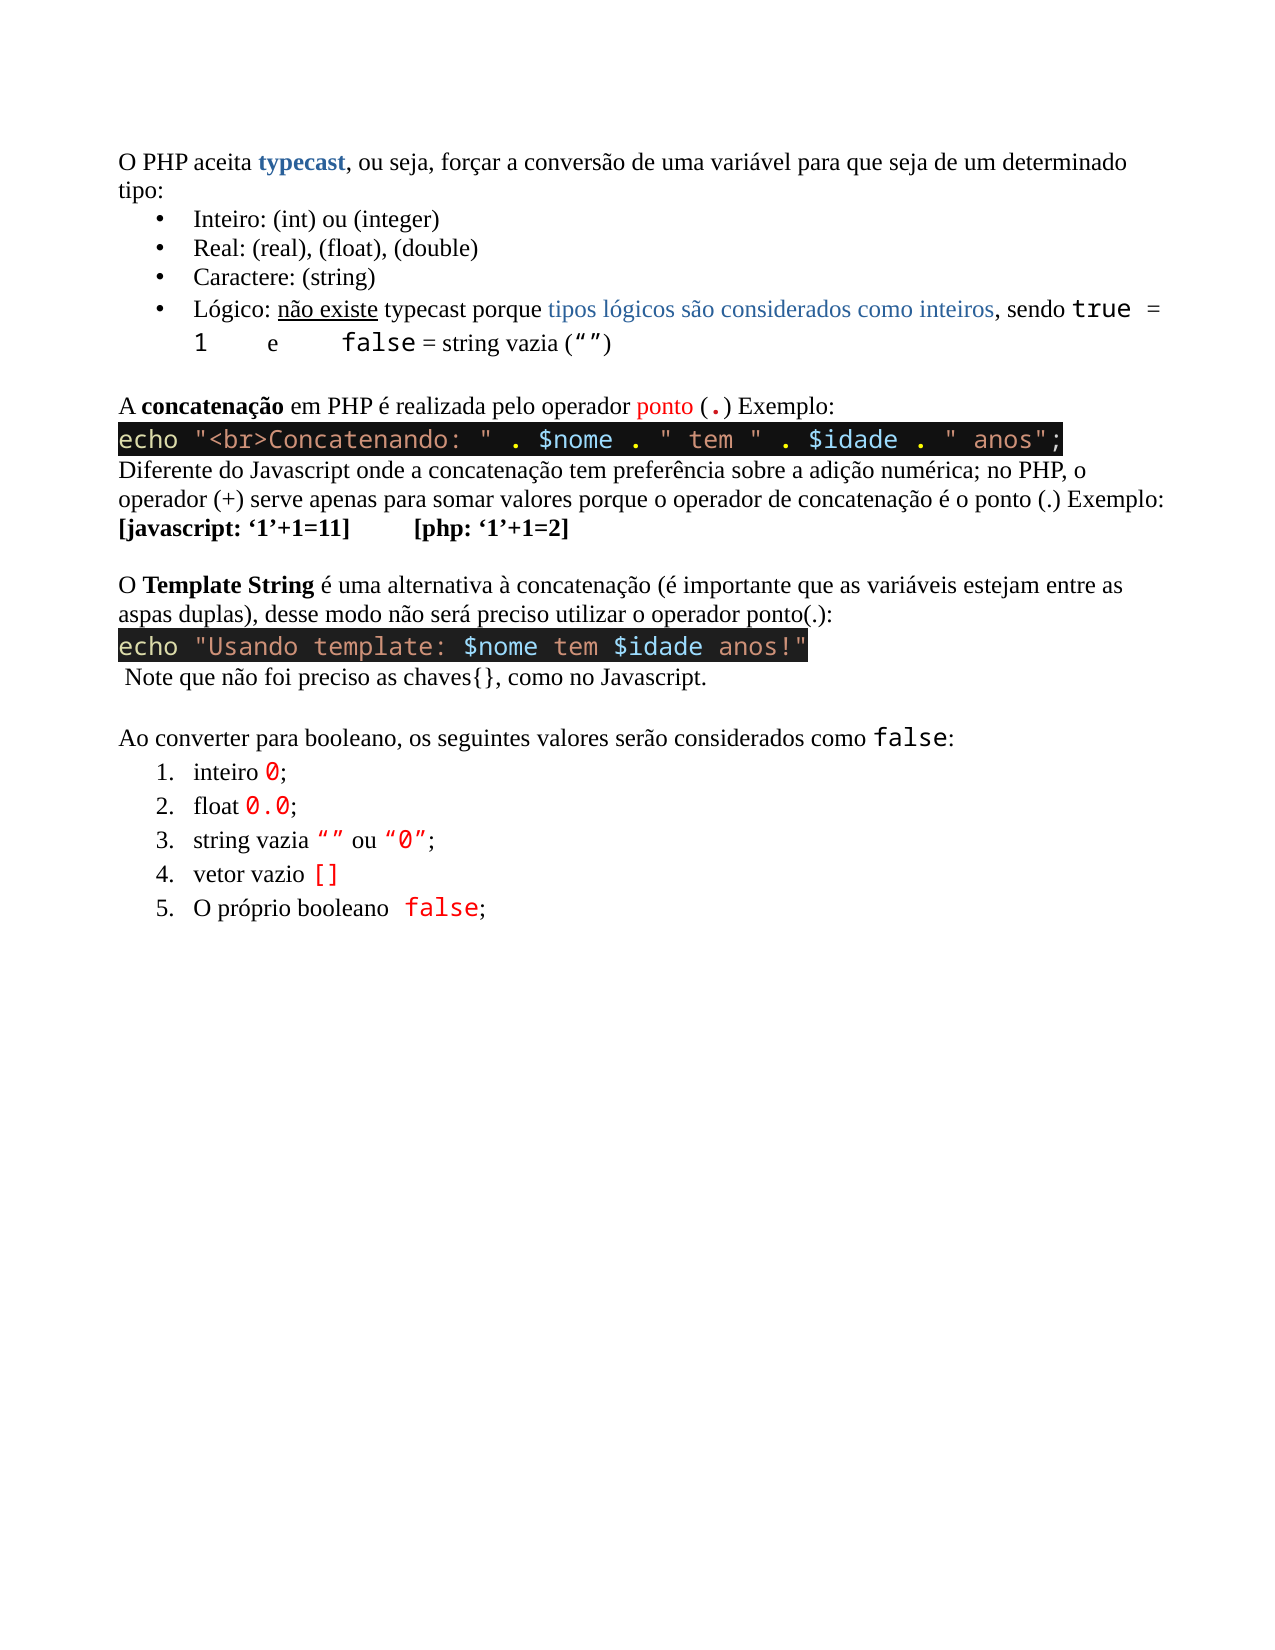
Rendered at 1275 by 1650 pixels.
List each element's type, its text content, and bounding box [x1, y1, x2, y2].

list Caractere: (string) [156, 262, 1175, 291]
text echo "<br>Concatenando: " . $nome . " tem " . $idade . " anos"; [118, 422, 1211, 456]
list Lógico: não existe typecast porque tipos lógicos são considerados como inteiros, sendo true = 1 e false = string vazia (“”) [156, 291, 1175, 359]
text Note que não foi preciso as chaves{}, como no Javascript. [118, 662, 1175, 691]
list Inteiro: (int) ou (integer) [156, 204, 1175, 233]
list vetor vazio [] [156, 856, 1175, 890]
list float 0.0; [156, 788, 1175, 822]
text A concatenação em PHP é realizada pelo operador ponto (.) Exemplo: [118, 387, 1175, 422]
text O PHP aceita typecast, ou seja, forçar a conversão de uma variável para que seja de um determinado tipo: [118, 147, 1175, 204]
text Diferente do Javascript onde a concatenação tem preferência sobre a adição numérica; no PHP, o operador (+) serve apenas para somar valores porque o operador de concatenação é o ponto (.) Exemplo: [javascript: ‘1’+1=11] [php: ‘1’+1=2] [118, 456, 1175, 542]
text O Template String é uma alternativa à concatenação (é importante que as variáveis estejam entre as aspas duplas), desse modo não será preciso utilizar o operador ponto(.): echo "Usando template: $nome tem $idade anos!" [118, 571, 1175, 662]
list Real: (real), (float), (double) [156, 233, 1175, 262]
list inteiro 0; [156, 754, 1175, 788]
list string vazia “” ou “0”; [156, 822, 1175, 856]
text Ao converter para booleano, os seguintes valores serão considerados como false: [118, 720, 1175, 754]
list O próprio booleano false; [156, 890, 1175, 924]
